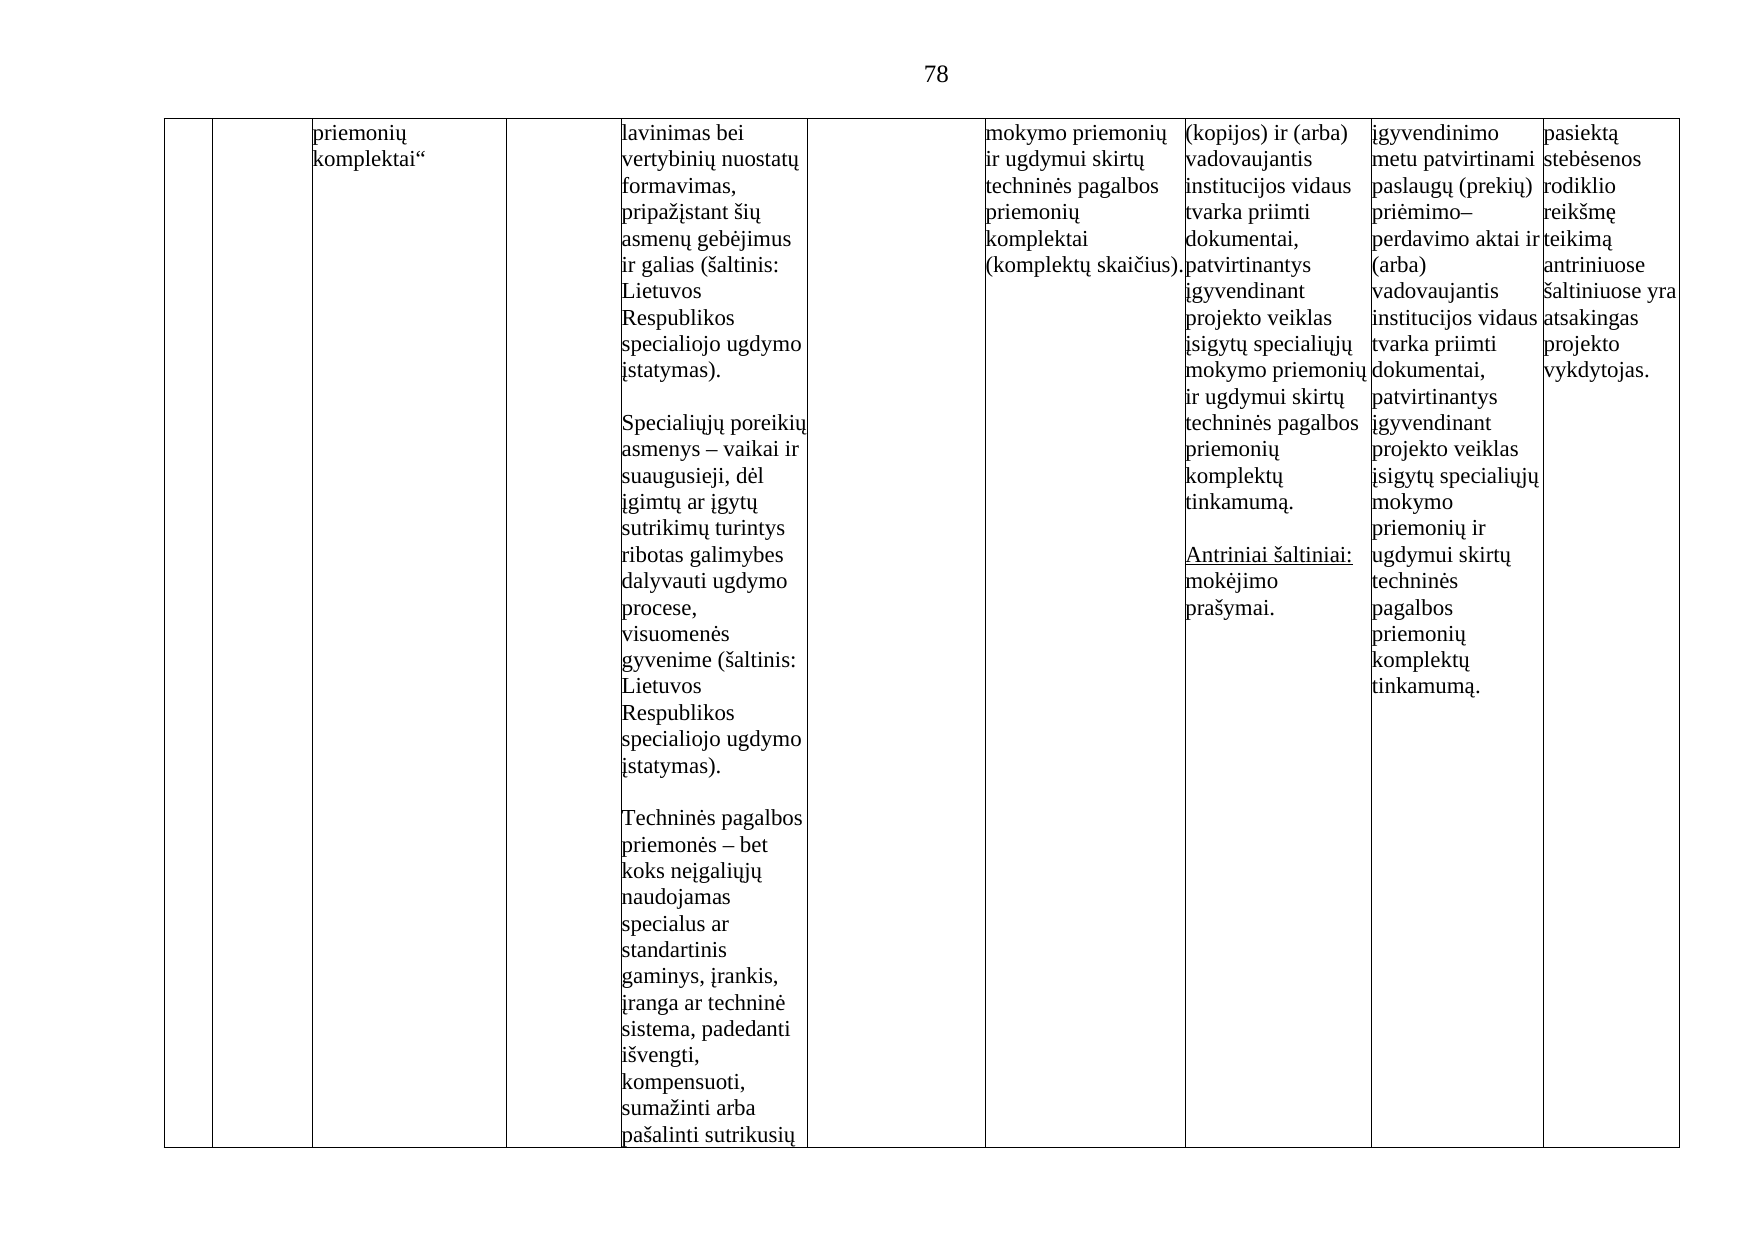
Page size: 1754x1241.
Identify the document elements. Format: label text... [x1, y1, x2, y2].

table_cell [165, 119, 212, 1147]
table_cell priemonių komplektai“ [313, 119, 506, 1147]
table_cell [808, 119, 985, 1147]
table_cell mokymo priemonių ir ugdymui skirtų techninės pagalbos priemonių komplektai (komplektų skaičius). [986, 119, 1185, 1147]
table_cell [213, 119, 312, 1147]
table_cell lavinimas bei vertybinių nuostatų formavimas, pripažįstant šių asmenų gebėjimus ir galias (šaltinis: Lietuvos Respublikos specialiojo ugdymo įstatymas). Specialiųjų poreikių asmenys – vaikai ir suaugusieji, dėl įgimtų ar įgytų sutrikimų turintys ribotas galimybes dalyvauti ugdymo procese, visuomenės gyvenime (šaltinis: Lietuvos Respublikos specialiojo ugdymo įstatymas). Techninės pagalbos priemonės – bet koks neįgaliųjų naudojamas specialus ar standartinis gaminys, įrankis, įranga ar techninė sistema, padedanti išvengti, kompensuoti, sumažinti arba pašalinti sutrikusių [622, 119, 807, 1147]
table_cell (kopijos) ir (arba) vadovaujantis institucijos vidaus tvarka priimti dokumentai, patvirtinantys įgyvendinant projekto veiklas įsigytų specialiųjų mokymo priemonių ir ugdymui skirtų techninės pagalbos priemonių komplektų tinkamumą. Antriniai šaltiniai: mokėjimo prašymai. [1186, 119, 1371, 1147]
table_cell pasiektą stebėsenos rodiklio reikšmę teikimą antriniuose šaltiniuose yra atsakingas projekto vykdytojas. [1544, 119, 1679, 1147]
table_cell [507, 119, 621, 1147]
table_cell įgyvendinimo metu patvirtinami paslaugų (prekių) priėmimo–perdavimo aktai ir (arba) vadovaujantis institucijos vidaus tvarka priimti dokumentai, patvirtinantys įgyvendinant projekto veiklas įsigytų specialiųjų mokymo priemonių ir ugdymui skirtų techninės pagalbos priemonių komplektų tinkamumą. [1372, 119, 1543, 1147]
